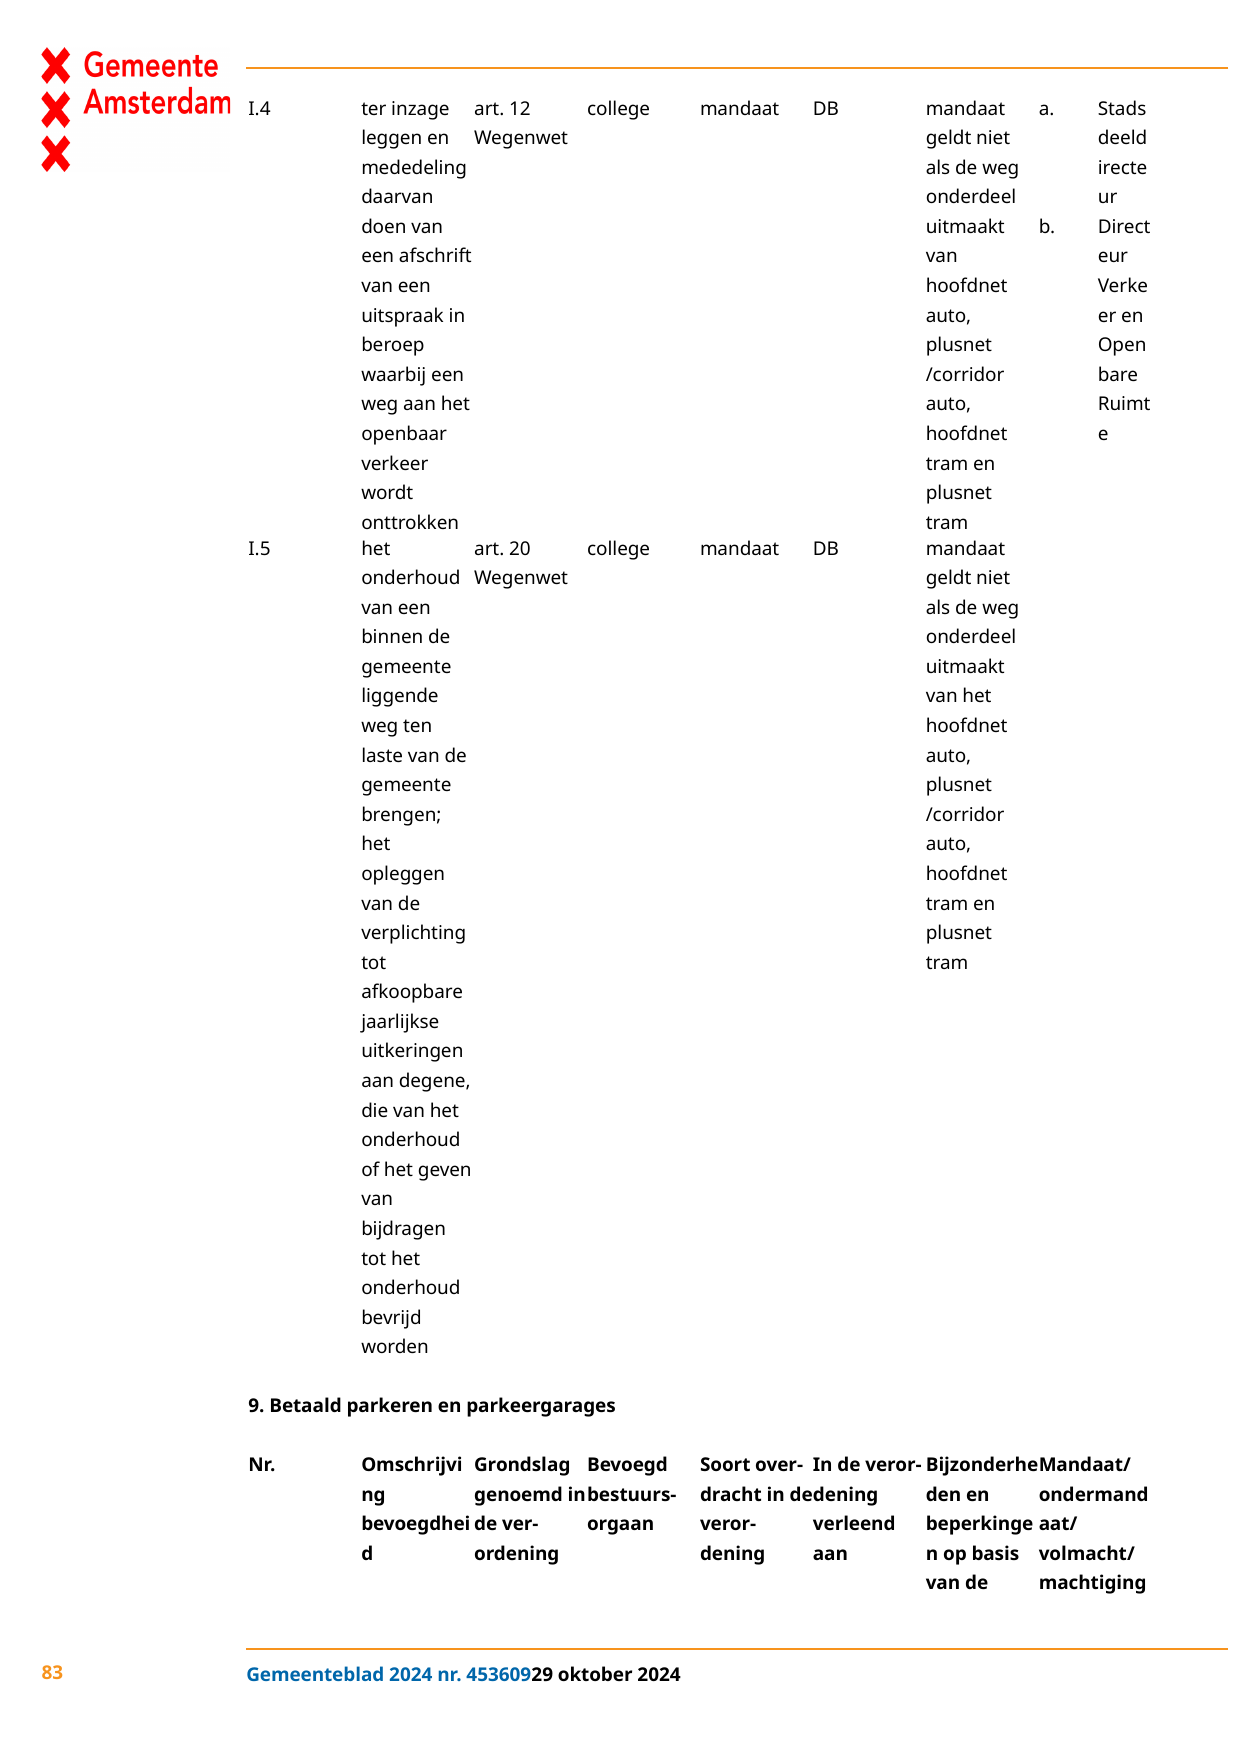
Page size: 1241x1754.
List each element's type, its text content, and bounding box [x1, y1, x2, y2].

table_header Omschrijving bevoegdheid [361, 1451, 474, 1595]
table_cell mandaat [700, 535, 813, 1359]
table_cell DB [813, 95, 926, 535]
text 9. Betaald parkeren en parkeergarages [248, 1392, 1152, 1418]
table_header Mandaat/ondermandaat/ volmacht/machtiging [1039, 1451, 1152, 1595]
table_cell het onderhoud van een binnen de gemeente liggende weg ten laste van de gemeente brengen; het opleggen van de verplichting tot afkoopbare jaarlijkse uitkeringen aan degene, die van het onderhoud of het geven van bijdragen tot het onderhoud bevrijd worden [361, 535, 474, 1359]
table_cell I.5 [248, 535, 361, 1359]
table_cell art. 12 Wegenwet [474, 95, 587, 535]
table_cell Stadsdeeldirecteur Directeur Verkeer en Openbare Ruimte [1039, 95, 1152, 535]
table_header Nr. [248, 1451, 361, 1595]
table_header Bijzonderheden en beperkingen op basis van de [926, 1451, 1038, 1595]
table_cell I.4 [248, 95, 361, 535]
table_cell mandaat geldt niet als de weg onderdeel uitmaakt van hoofdnet auto, plusnet /corridor auto, hoofdnet tram en plusnet tram [926, 95, 1038, 535]
table_header Grondslag genoemd in de ver-ordening [474, 1451, 587, 1595]
table_cell college [587, 535, 700, 1359]
table_header Soort over-dracht in de veror-dening [700, 1451, 813, 1595]
table_cell college [587, 95, 700, 535]
table_header Bevoegd bestuurs-orgaan [587, 1451, 700, 1595]
picture [41, 47, 231, 172]
table_cell DB [813, 535, 926, 1359]
table_cell mandaat [700, 95, 813, 535]
table_cell ter inzage leggen en mededeling daarvan doen van een afschrift van een uitspraak in beroep waarbij een weg aan het openbaar verkeer wordt onttrokken [361, 95, 474, 535]
table_cell mandaat geldt niet als de weg onderdeel uitmaakt van het hoofdnet auto, plusnet /corridor auto, hoofdnet tram en plusnet tram [926, 535, 1038, 1359]
table_header In de veror-dening verleend aan [813, 1451, 926, 1595]
table_cell [1039, 535, 1152, 1359]
table_cell art. 20 Wegenwet [474, 535, 587, 1359]
